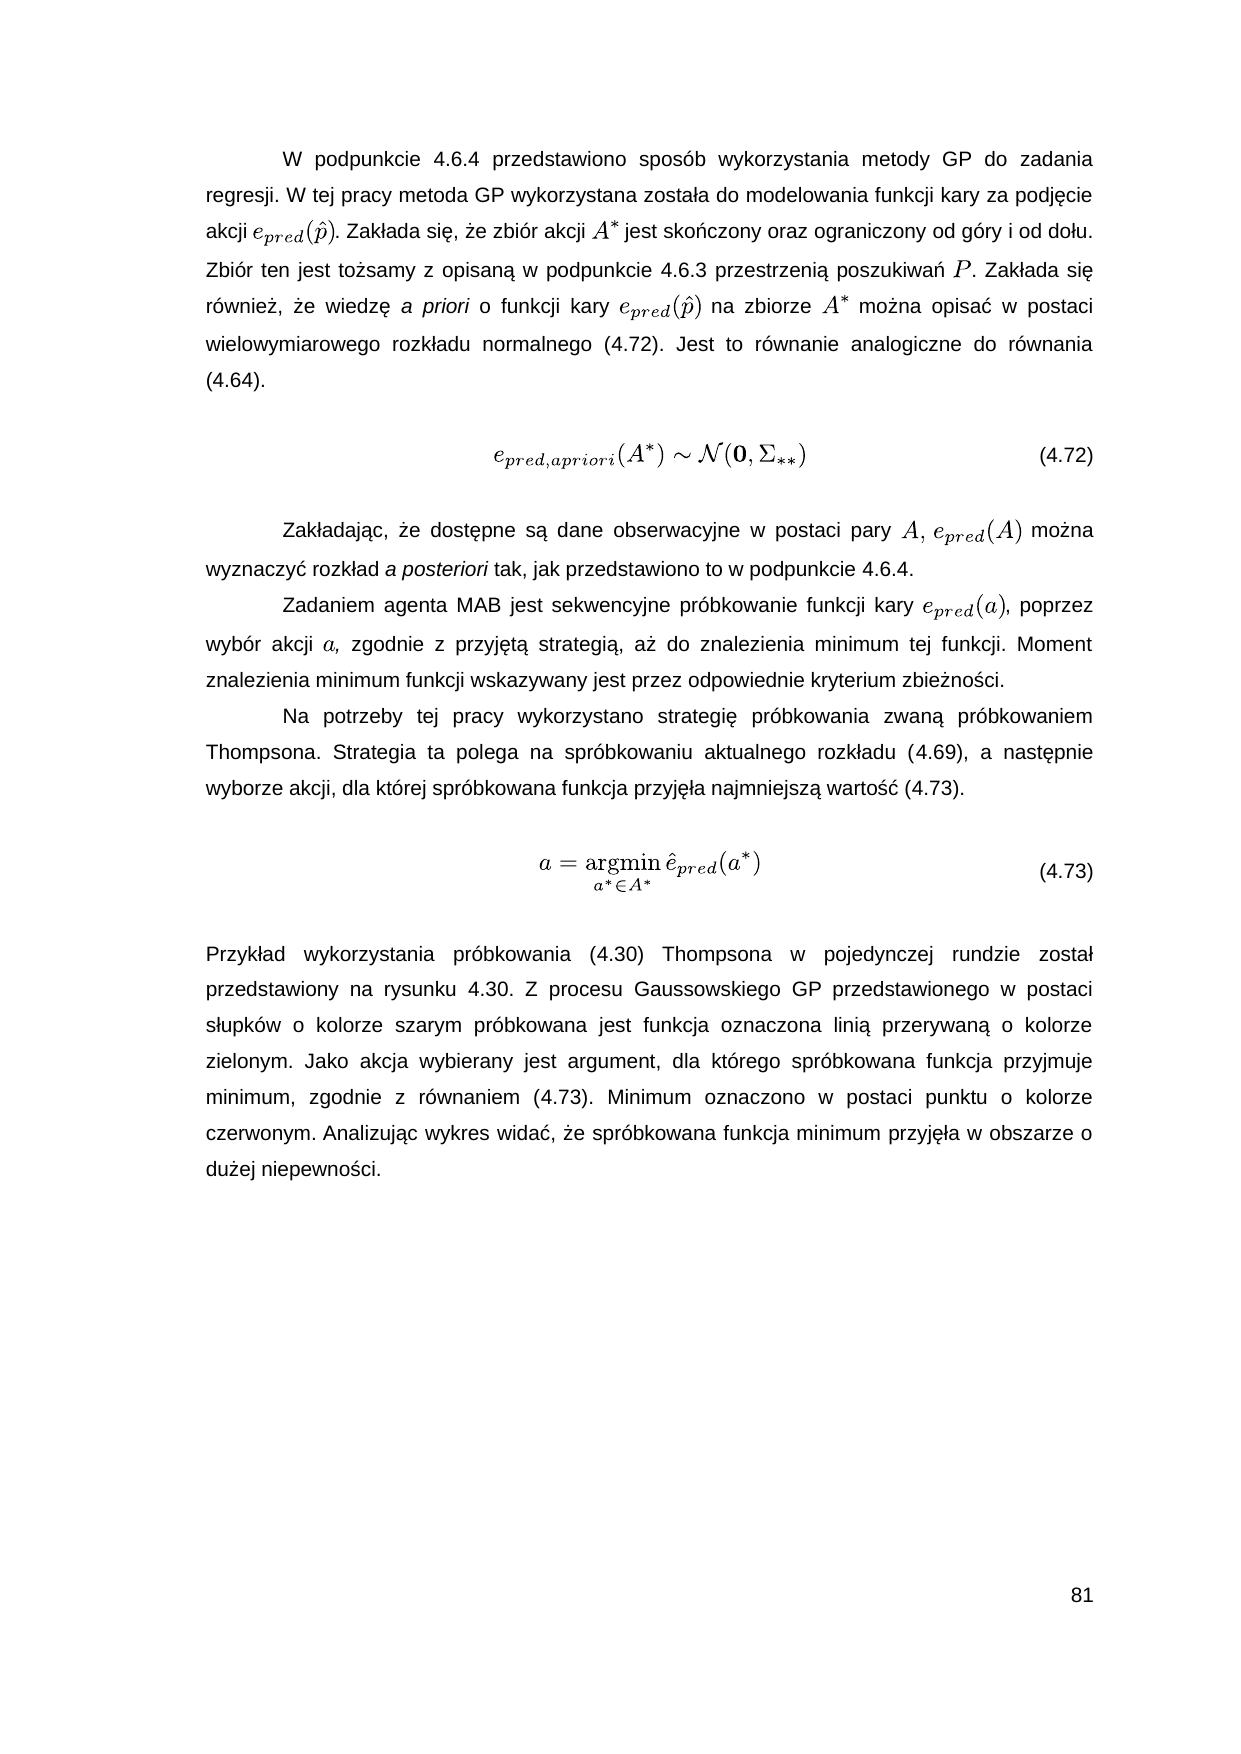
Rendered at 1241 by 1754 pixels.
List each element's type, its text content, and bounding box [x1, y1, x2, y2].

text Na potrzeby tej pracy wykorzystano strategię próbkowania zwaną próbkowaniem Thompsona. Strategia ta polega na spróbkowaniu aktualnego rozkładu (4.69), a następnie wyborze akcji, dla której spróbkowana funkcja przyjęła najmniejszą wartość (4.73). [206, 704, 1093, 799]
text Zadaniem agenta MAB jest sekwencyjne próbkowanie funkcji kary , poprzez wybór akcji , zgodnie z przyjętą strategią, aż do znalezienia minimum tej funkcji. Moment znalezienia minimum funkcji wskazywany jest przez odpowiednie kryterium zbieżności. [206, 593, 1093, 692]
text (4.72) [566, 442, 1093, 469]
text Zakładając, że dostępne są dane obserwacyjne w postaci pary można wyznaczyć rozkład a posteriori tak, jak przedstawiono to w podpunkcie 4.6.4. [206, 518, 1093, 581]
text Przykład wykorzystania próbkowania (4.30) Thompsona w pojedynczej rundzie został przedstawiony na rysunku 4.30. Z procesu Gaussowskiego GP przedstawionego w postaci słupków o kolorze szarym próbkowana jest funkcja oznaczona linią przerywaną o kolorze zielonym. Jako akcja wybierany jest argument, dla którego spróbkowana funkcja przyjmuje minimum, zgodnie z równaniem (4.73). Minimum oznaczono w postaci punktu o kolorze czerwonym. Analizując wykres widać, że spróbkowana funkcja minimum przyjęła w obszarze o dużej niepewności. [206, 941, 1093, 1181]
text (4.73) [206, 849, 1093, 892]
text W podpunkcie 4.6.4 przedstawiono sposób wykorzystania metody GP do zadania regresji. W tej pracy metoda GP wykorzystana została do modelowania funkcji kary za podjęcie akcji . Zakłada się, że zbiór akcji jest skończony oraz ograniczony od góry i od dołu. Zbiór ten jest tożsamy z opisaną w podpunkcie 4.6.3 przestrzenią poszukiwań . Zakłada się również, że wiedzę a priori o funkcji kary na zbiorze można opisać w postaci wielowymiarowego rozkładu normalnego (4.72). Jest to równanie analogiczne do równania (4.64). [206, 147, 1093, 392]
text [206, 442, 719, 469]
